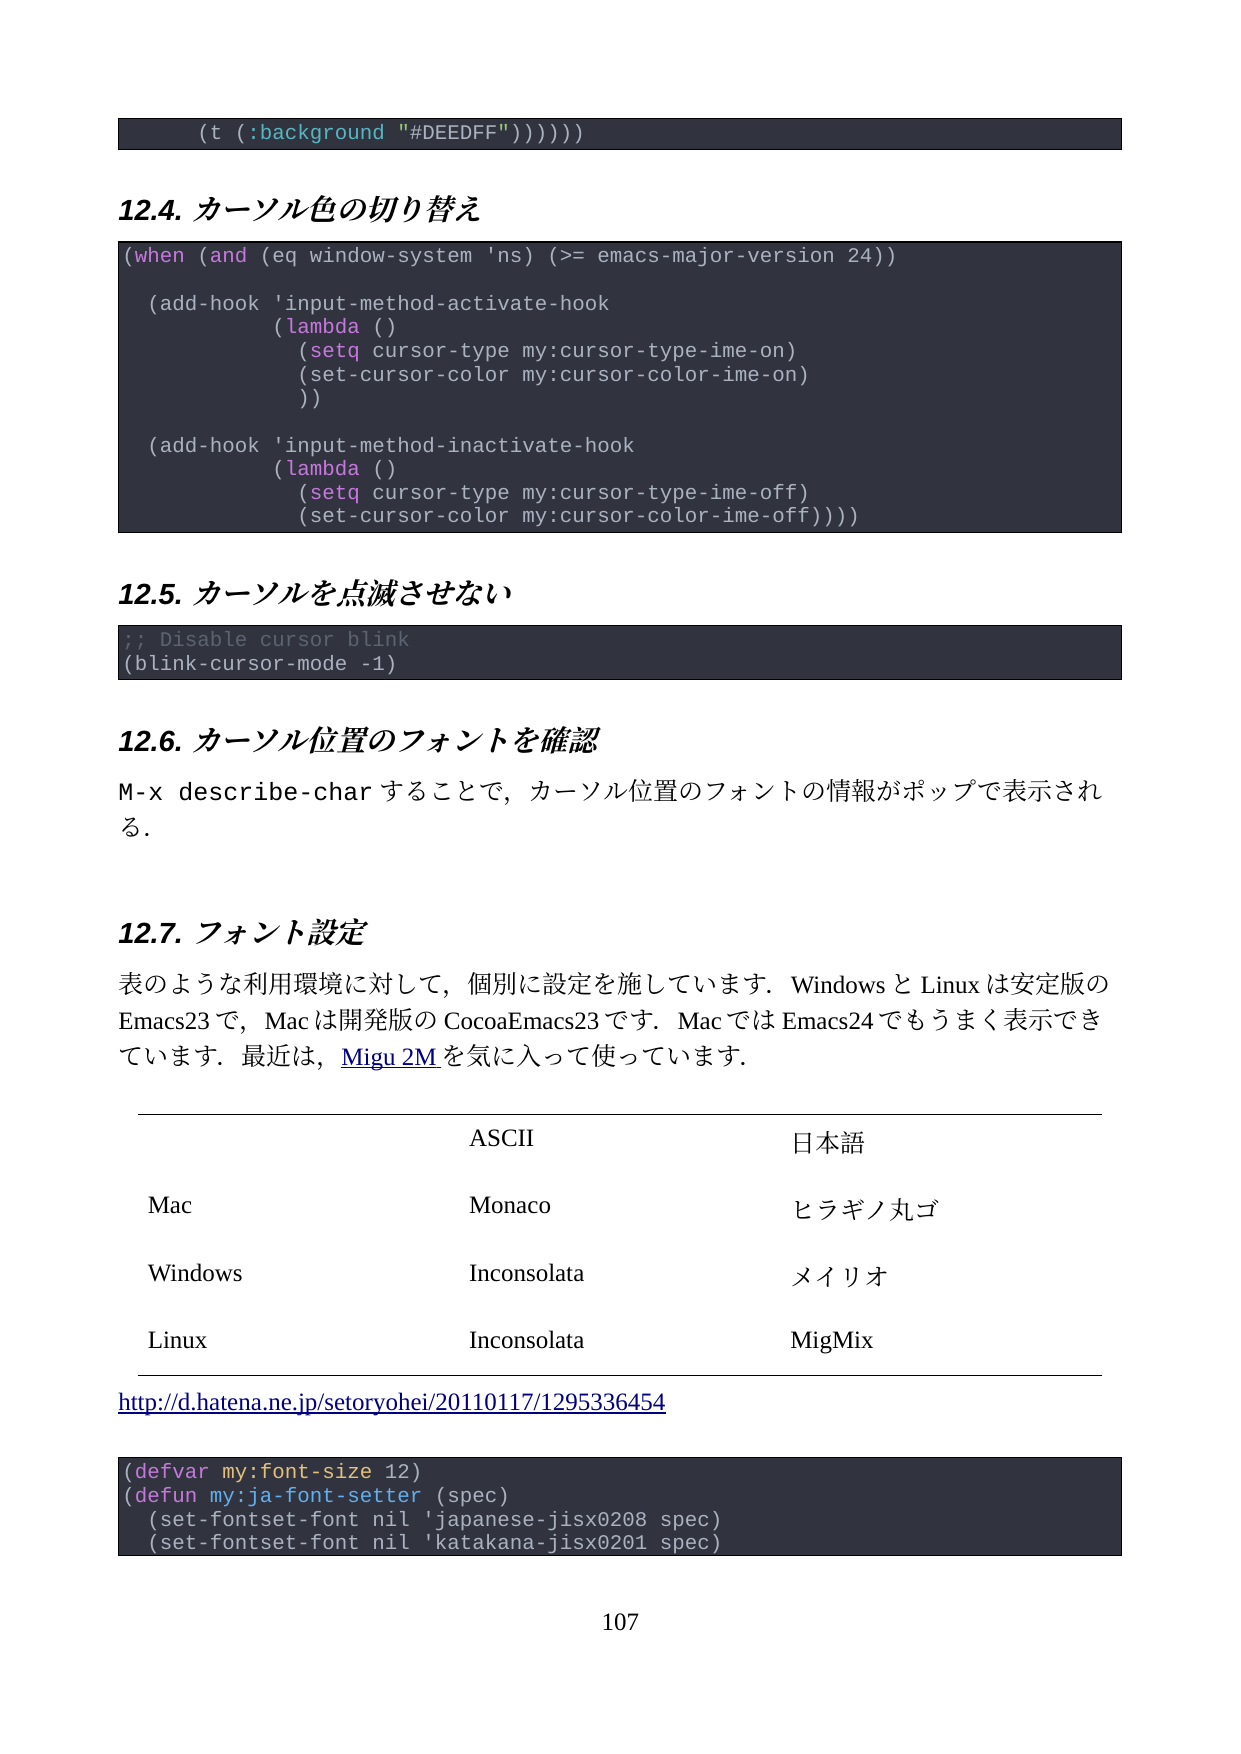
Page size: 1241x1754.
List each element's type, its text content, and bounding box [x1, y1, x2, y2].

text (add-hook 'input-method-inactivate-hook [119, 431, 1121, 454]
table_header [138, 1115, 459, 1181]
text (set-cursor-color my:cursor-color-ime-on) [119, 360, 1121, 383]
text (when (and (eq window-system 'ns) (>= emacs-major-version 24)) [119, 243, 1121, 265]
text M-x describe-char することで，カーソル位置のフォントの情報がポップで表示される． [118, 772, 1122, 873]
table_cell MigMix [781, 1315, 1102, 1375]
text )) [119, 383, 1121, 407]
text (setq cursor-type my:cursor-type-ime-off) [119, 478, 1121, 502]
table_header ASCII [460, 1115, 781, 1181]
table_cell Monaco [460, 1181, 781, 1248]
text (setq cursor-type my:cursor-type-ime-on) [119, 336, 1121, 360]
text (set-fontset-font nil 'katakana-jisx0201 spec) [119, 1528, 1121, 1555]
text http://d.hatena.ne.jp/setoryohei/20110117/1295336454 [118, 1387, 1122, 1445]
table_cell Windows [138, 1248, 459, 1315]
subtitle カーソルを点滅させない [118, 571, 1122, 612]
text (defvar my:font-size 12) [119, 1458, 1121, 1481]
table_cell メイリオ [781, 1248, 1102, 1315]
table_cell Inconsolata [460, 1315, 781, 1375]
text (add-hook 'input-method-activate-hook [119, 289, 1121, 312]
text (defun my:ja-font-setter (spec) [119, 1481, 1121, 1504]
table_cell Linux [138, 1315, 459, 1375]
text (lambda () [119, 312, 1121, 336]
text (t (:background "#DEEDFF")))))) [119, 119, 1121, 149]
subtitle フォント設定 [118, 910, 1122, 952]
subtitle カーソル位置のフォントを確認 [118, 717, 1122, 759]
text ;; Disable cursor blink [119, 626, 1121, 648]
text (set-fontset-font nil 'japanese-jisx0208 spec) [119, 1504, 1121, 1528]
text (set-cursor-color my:cursor-color-ime-off)))) [119, 502, 1121, 532]
table_header 日本語 [781, 1115, 1102, 1181]
table_cell ヒラギノ丸ゴ [781, 1181, 1102, 1248]
text 表のような利用環境に対して，個別に設定を施しています．WindowsとLinuxは安定版のEmacs23で，Macは開発版のCocoaEmacs23です．MacではEmacs24でもうまく表示できています．最近は，Migu 2Mを気に入って使っています． [118, 965, 1122, 1101]
text (lambda () [119, 454, 1121, 478]
table_cell Inconsolata [460, 1248, 781, 1315]
text (blink-cursor-mode -1) [119, 648, 1121, 679]
subtitle カーソル色の切り替え [118, 187, 1122, 229]
table_cell Mac [138, 1181, 459, 1248]
